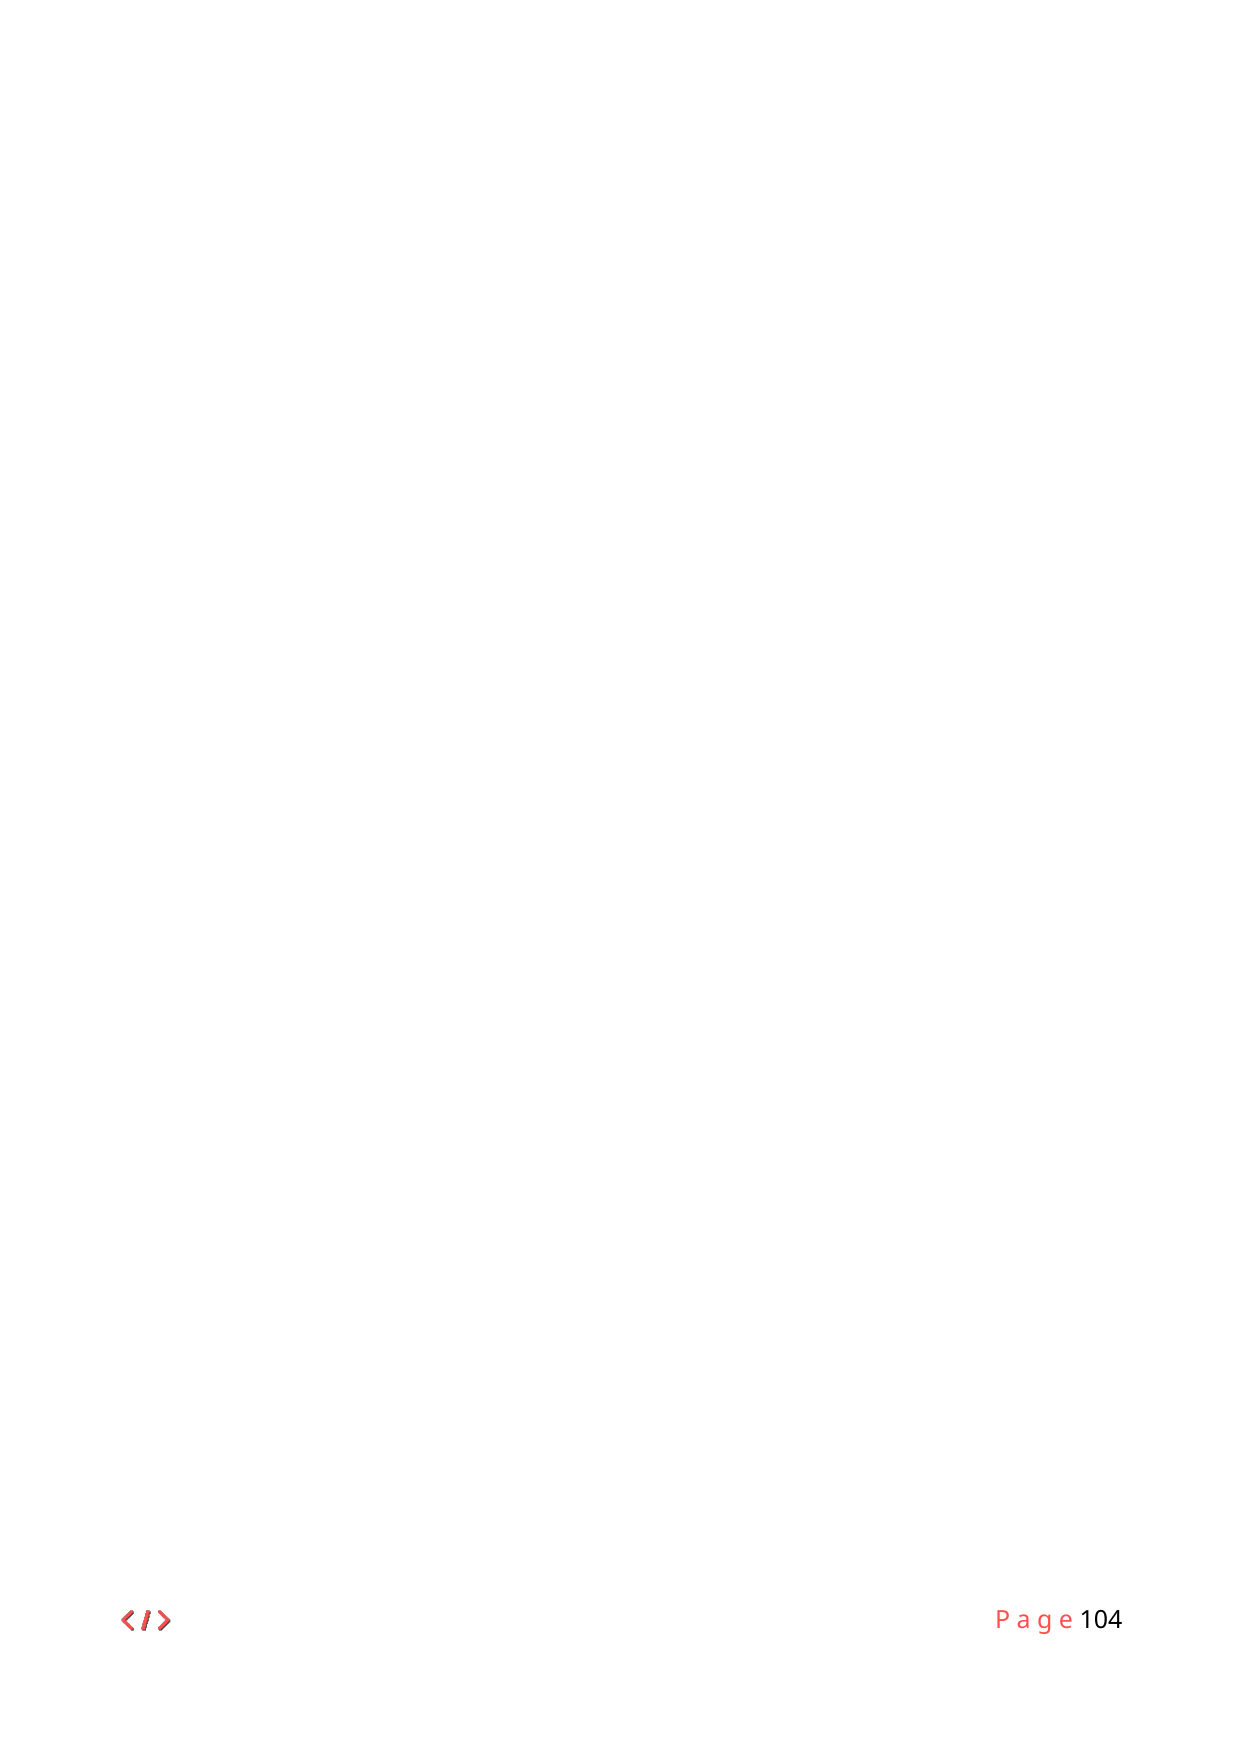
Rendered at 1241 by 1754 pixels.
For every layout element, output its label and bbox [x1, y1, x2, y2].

picture [116, 1591, 175, 1649]
